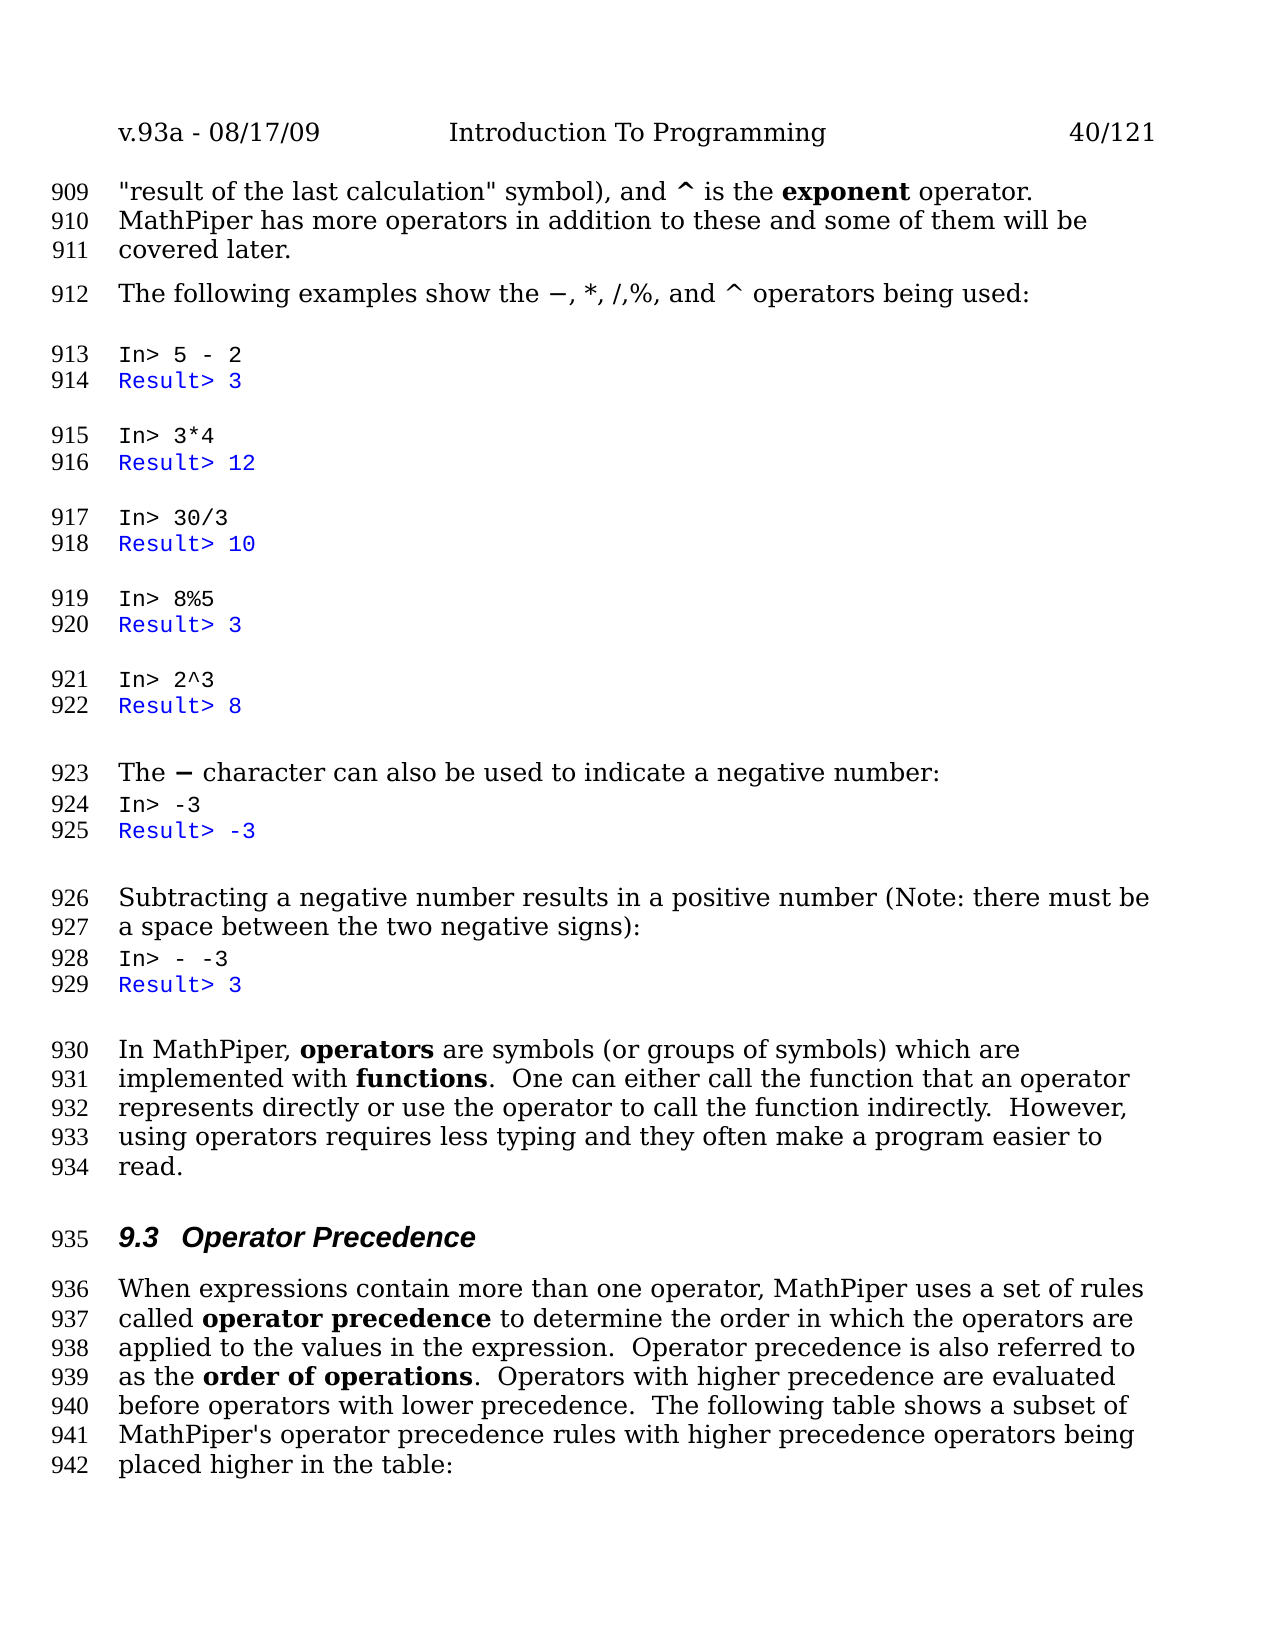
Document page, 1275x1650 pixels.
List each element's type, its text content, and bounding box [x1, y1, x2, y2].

text In> 3*4 [118, 425, 1157, 451]
text "result of the last calculation" symbol), and ^ is the exponent operator. MathPiper has more operators in addition to these and some of them will be covered later. [118, 177, 1157, 264]
text The − character can also be used to indicate a negative number: [118, 758, 1157, 787]
subtitle Operator Precedence [118, 1220, 1157, 1253]
text In> 2^3 [118, 668, 1157, 694]
text In> 8%5 [118, 587, 1157, 613]
text Subtracting a negative number results in a positive number (Note: there must be a space between the two negative signs): [118, 883, 1157, 942]
text Result> 3 [118, 974, 1157, 1000]
text In> 30/3 [118, 506, 1157, 532]
text In> -3 [118, 793, 1157, 819]
text In> 5 - 2 [118, 344, 1157, 370]
text When expressions contain more than one operator, MathPiper uses a set of rules called operator precedence to determine the order in which the operators are applied to the values in the expression. Operator precedence is also referred to as the order of operations. Operators with higher precedence are evaluated before operators with lower precedence. The following table shows a subset of MathPiper's operator precedence rules with higher precedence operators being placed higher in the table: [118, 1274, 1157, 1479]
text Result> -3 [118, 819, 1157, 845]
text In> - -3 [118, 948, 1157, 974]
text The following examples show the −, *, /,%, and ^ operators being used: [118, 279, 1157, 309]
text Result> 3 [118, 370, 1157, 396]
text Result> 8 [118, 694, 1157, 720]
text In MathPiper, operators are symbols (or groups of symbols) which are implemented with functions. One can either call the function that an operator represents directly or use the operator to call the function indirectly. However, using operators requires less typing and they often make a program easier to read. [118, 1034, 1157, 1181]
text Result> 3 [118, 613, 1157, 639]
text Result> 12 [118, 451, 1157, 477]
text Result> 10 [118, 532, 1157, 558]
